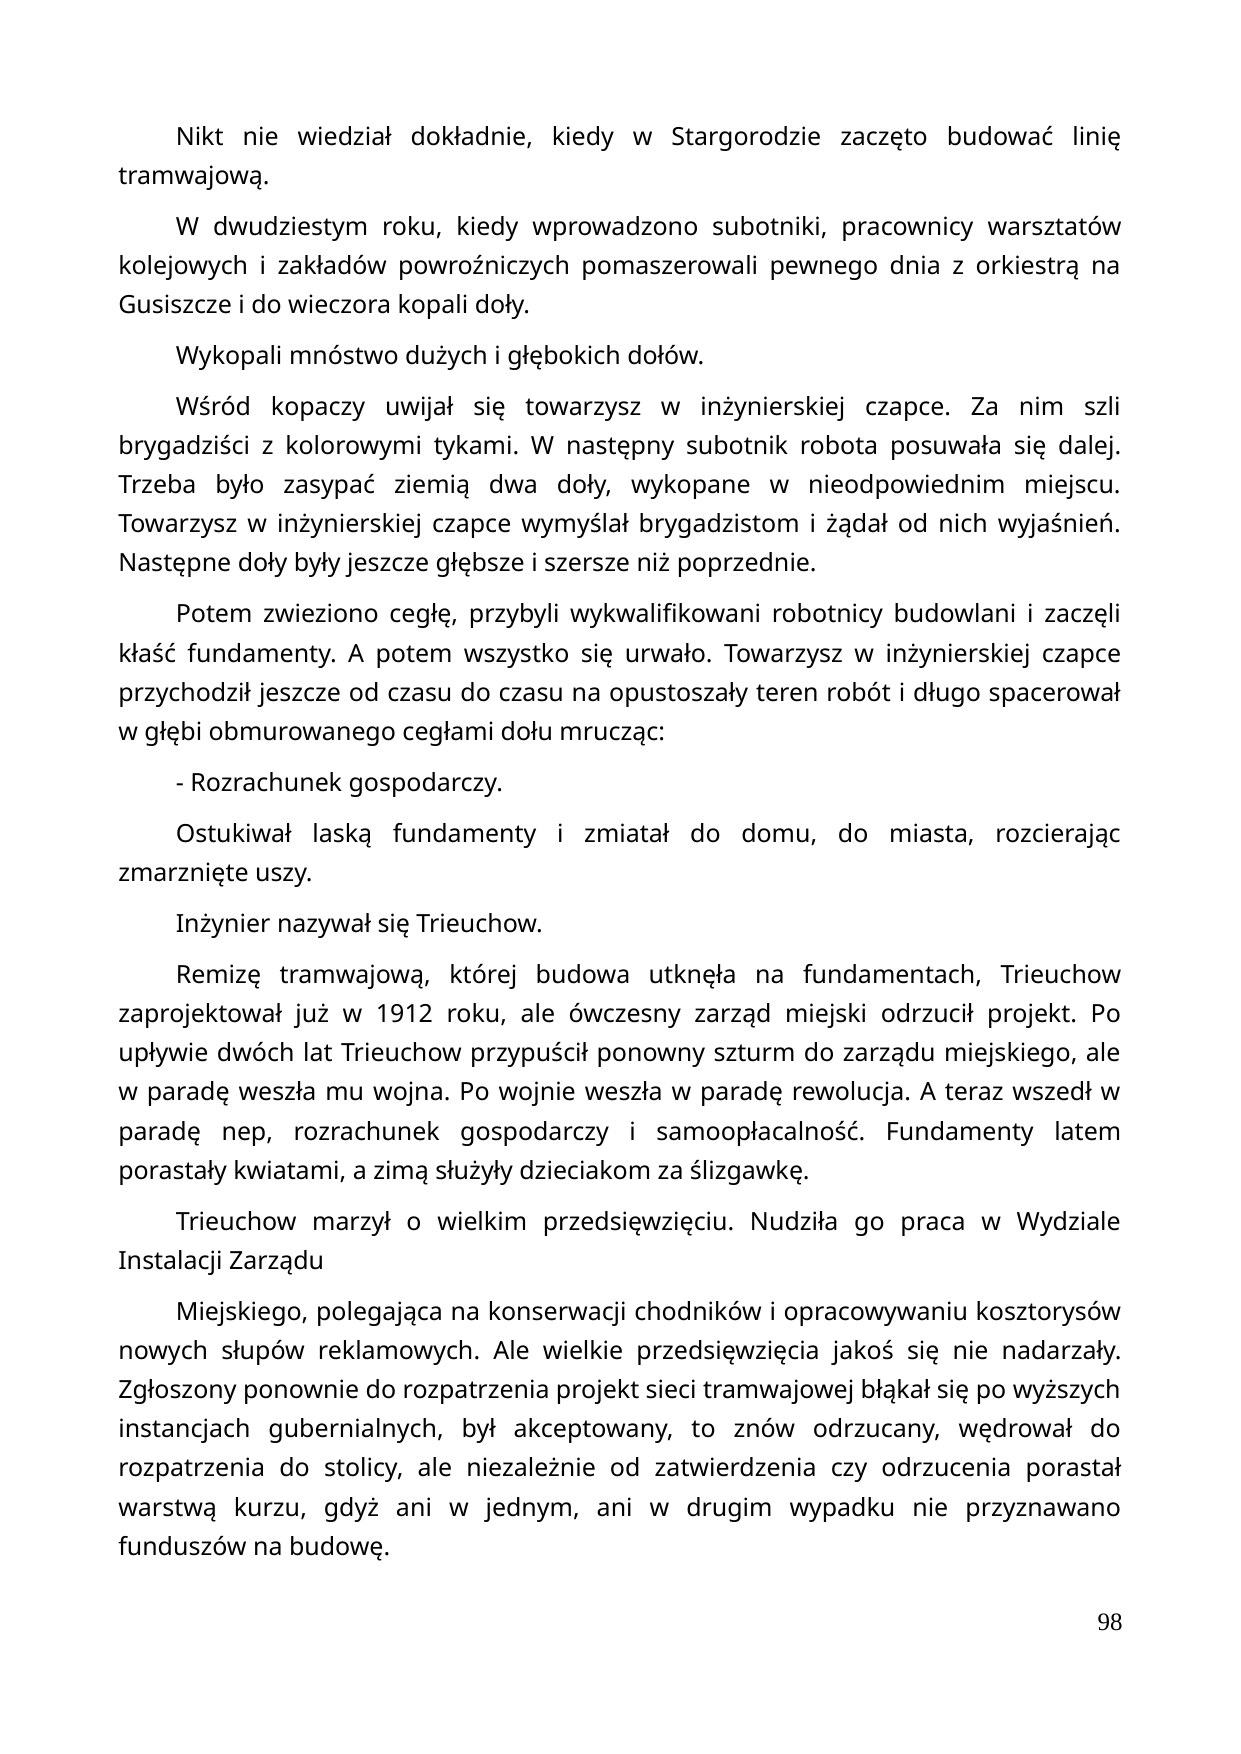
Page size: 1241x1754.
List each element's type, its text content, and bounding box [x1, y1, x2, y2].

text Nikt nie wiedział dokładnie, kiedy w Stargorodzie zaczęto budować linię tramwajową. [118, 118, 1122, 191]
text Wśród kopaczy uwijał się towarzysz w inżynierskiej czapce. Za nim szli brygadziści z kolorowymi tykami. W następny subotnik robota posuwała się dalej. Trzeba było zasypać ziemią dwa doły, wykopane w nieodpowiednim miejscu. Towarzysz w inżynierskiej czapce wymyślał brygadzistom i żądał od nich wyjaśnień. Następne doły były jeszcze głębsze i szersze niż poprzednie. [118, 388, 1122, 579]
text Potem zwieziono cegłę, przybyli wykwalifikowani robotnicy budowlani i zaczęli kłaść fundamenty. A potem wszystko się urwało. Towarzysz w inżynierskiej czapce przychodził jeszcze od czasu do czasu na opustoszały teren robót i długo spacerował w głębi obmurowanego cegłami dołu mrucząc: [118, 596, 1122, 748]
text Ostukiwał laską fundamenty i zmiatał do domu, do miasta, rozcierając zmarznięte uszy. [118, 815, 1122, 889]
text Trieuchow marzył o wielkim przedsięwzięciu. Nudziła go praca w Wydziale Instalacji Zarządu [118, 1203, 1122, 1276]
text - Rozrachunek gospodarczy. [118, 764, 1122, 798]
text Miejskiego, polegająca na konserwacji chodników i opracowywaniu kosztorysów nowych słupów reklamowych. Ale wielkie przedsięwzięcia jakoś się nie nadarzały. Zgłoszony ponownie do rozpatrzenia projekt sieci tramwajowej błąkał się po wyższych instancjach gubernialnych, był akceptowany, to znów odrzucany, wędrował do rozpatrzenia do stolicy, ale niezależnie od zatwierdzenia czy odrzucenia porastał warstwą kurzu, gdyż ani w jednym, ani w drugim wypadku nie przyznawano funduszów na budowę. [118, 1293, 1122, 1562]
text Remizę tramwajową, której budowa utknęła na fundamentach, Trieuchow zaprojektował już w 1912 roku, ale ówczesny zarząd miejski odrzucił projekt. Po upływie dwóch lat Trieuchow przypuścił ponowny szturm do zarządu miejskiego, ale w paradę weszła mu wojna. Po wojnie weszła w paradę rewolucja. A teraz wszedł w paradę nep, rozrachunek gospodarczy i samoopłacalność. Fundamenty latem porastały kwiatami, a zimą służyły dzieciakom za ślizgawkę. [118, 956, 1122, 1186]
text Inżynier nazywał się Trieuchow. [118, 906, 1122, 939]
text W dwudziestym roku, kiedy wprowadzono subotniki, pracownicy warsztatów kolejowych i zakładów powroźniczych pomaszerowali pewnego dnia z orkiestrą na Gusiszcze i do wieczora kopali doły. [118, 208, 1122, 321]
text Wykopali mnóstwo dużych i głębokich dołów. [118, 337, 1122, 372]
